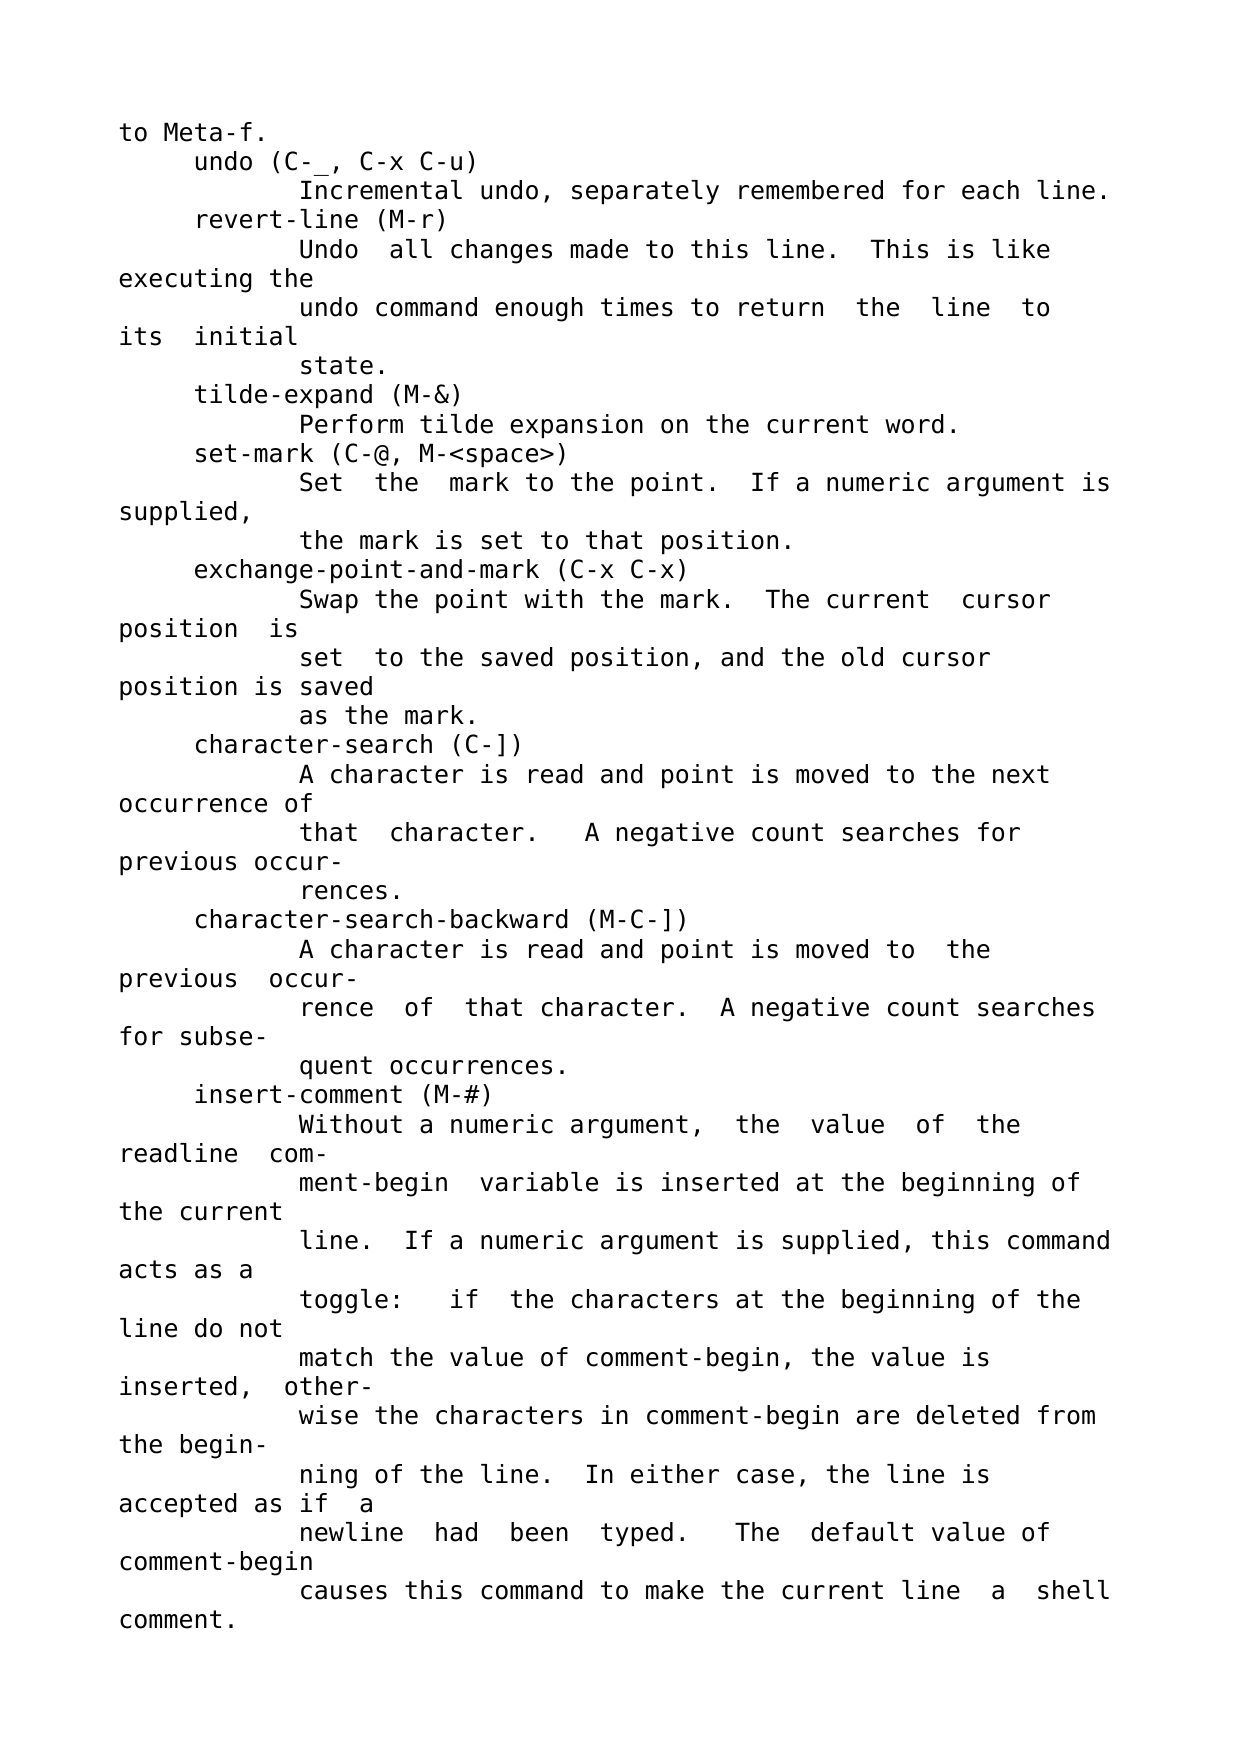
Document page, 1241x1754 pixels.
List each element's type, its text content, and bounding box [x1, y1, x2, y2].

text to Meta-f. undo (C-_, C-x C-u) Incremental undo, separately remembered for each line. revert-line (M-r) Undo all changes made to this line. This is like executing the undo command enough times to return the line to its initial state. tilde-expand (M-&) Perform tilde expansion on the current word. set-mark (C-@, M-<space>) Set the mark to the point. If a numeric argument is supplied, the mark is set to that position. exchange-point-and-mark (C-x C-x) Swap the point with the mark. The current cursor position is set to the saved position, and the old cursor position is saved as the mark. character-search (C-]) A character is read and point is moved to the next occurrence of that character. A negative count searches for previous occur- rences. character-search-backward (M-C-]) A character is read and point is moved to the previous occur- rence of that character. A negative count searches for subse- quent occurrences. insert-comment (M-#) Without a numeric argument, the value of the readline com- ment-begin variable is inserted at the beginning of the current line. If a numeric argument is supplied, this command acts as a toggle: if the characters at the beginning of the line do not match the value of comment-begin, the value is inserted, other- wise the characters in comment-begin are deleted from the begin- ning of the line. In either case, the line is accepted as if a newline had been typed. The default value of comment-begin causes this command to make the current line a shell comment. [118, 118, 1122, 1635]
